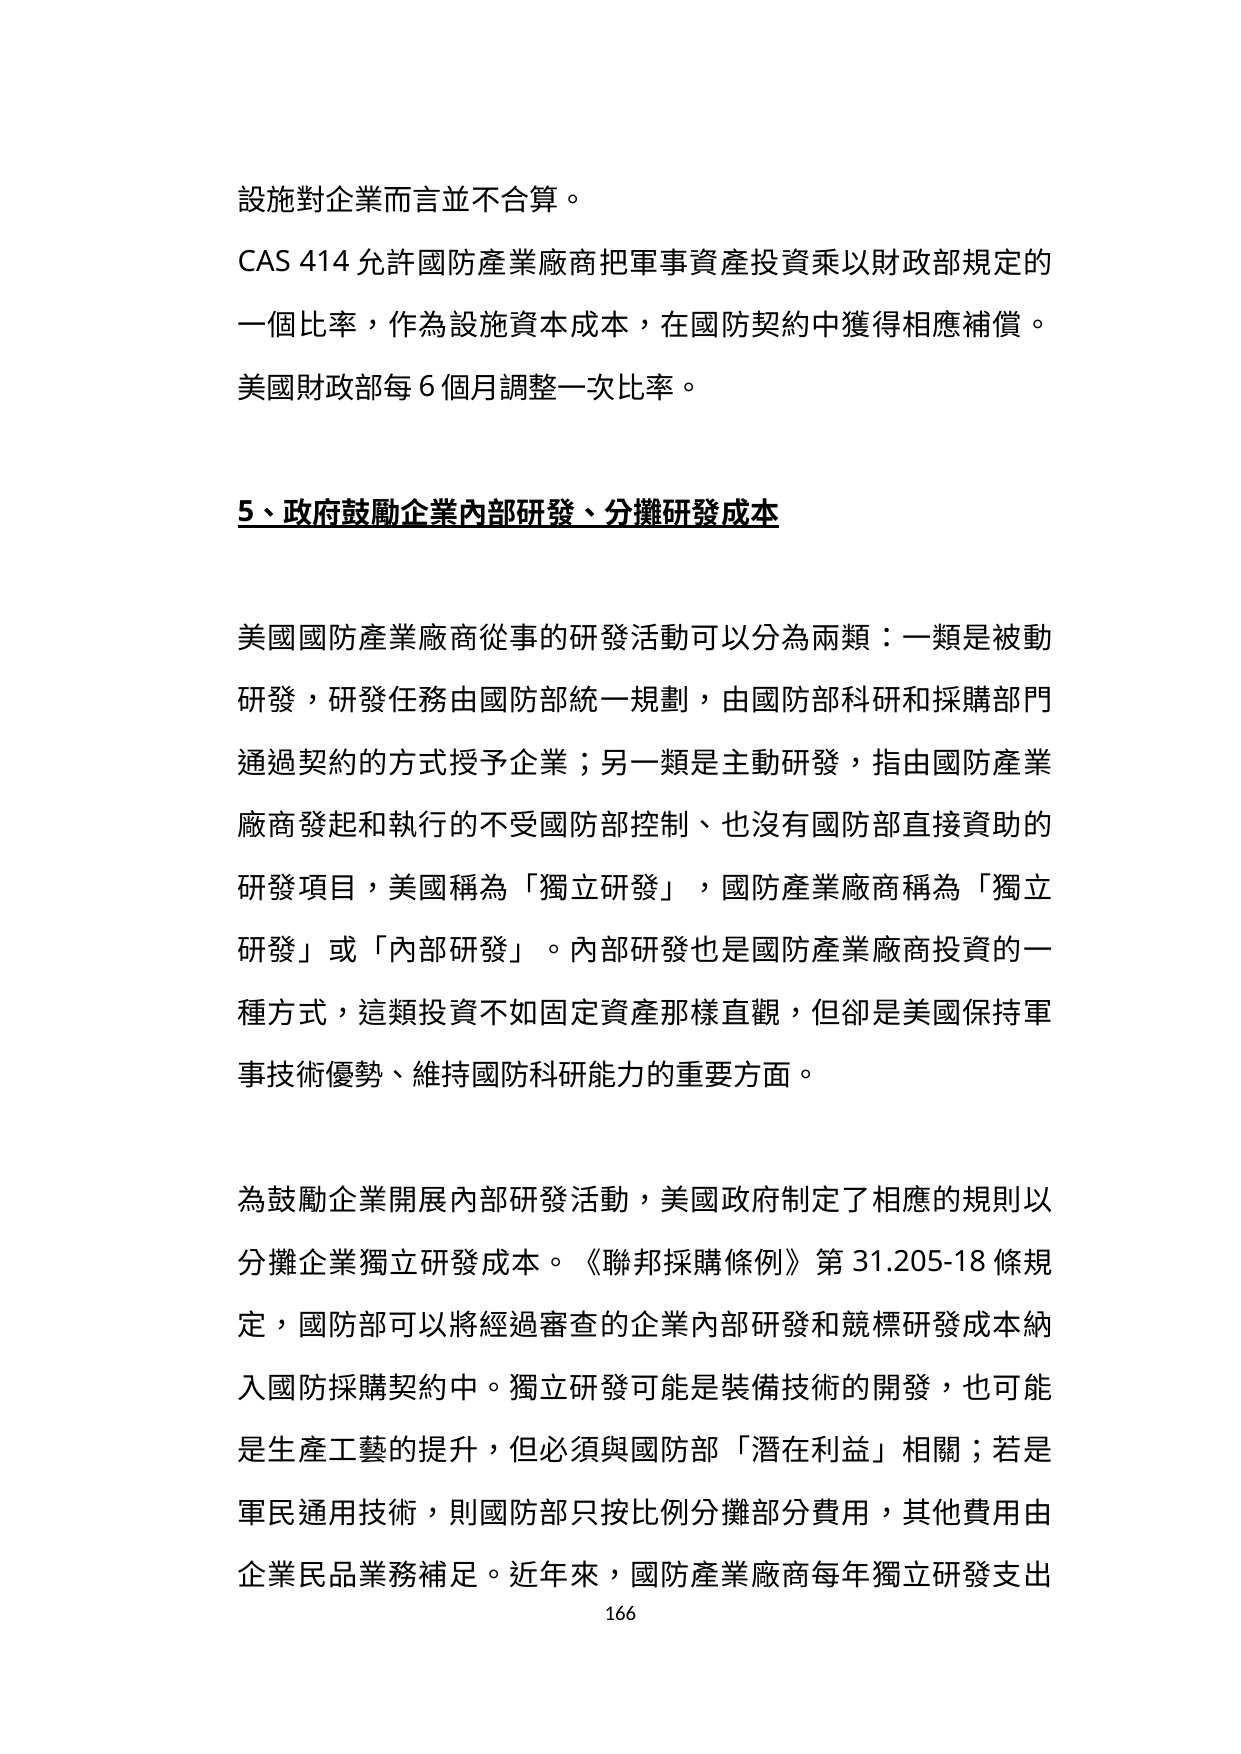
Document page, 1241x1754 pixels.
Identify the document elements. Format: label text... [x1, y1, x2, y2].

text CAS 414允許國防產業廠商把軍事資產投資乘以財政部規定的一個比率，作為設施資本成本，在國防契約中獲得相應補償。美國財政部每6個月調整一次比率。 [237, 219, 1053, 406]
text 為鼓勵企業開展內部研發活動，美國政府制定了相應的規則以分攤企業獨立研發成本。《聯邦採購條例》第31.205-18條規定，國防部可以將經過審查的企業內部研發和競標研發成本納入國防採購契約中。獨立研發可能是裝備技術的開發，也可能是生產工藝的提升，但必須與國防部「潛在利益」相關；若是軍民通用技術，則國防部只按比例分攤部分費用，其他費用由企業民品業務補足。近年來，國防產業廠商每年獨立研發支出 [237, 1156, 1053, 1594]
text 美國國防產業廠商從事的研發活動可以分為兩類：一類是被動研發，研發任務由國防部統一規劃，由國防部科研和採購部門通過契約的方式授予企業；另一類是主動研發，指由國防產業廠商發起和執行的不受國防部控制、也沒有國防部直接資助的研發項目，美國稱為「獨立研發」，國防產業廠商稱為「獨立研發」或「內部研發」。內部研發也是國防產業廠商投資的一種方式，這類投資不如固定資產那樣直觀，但卻是美國保持軍事技術優勢、維持國防科研能力的重要方面。 [237, 594, 1053, 1094]
text 5、政府鼓勵企業內部研發、分攤研發成本 [237, 469, 1053, 531]
text 設施對企業而言並不合算。 [237, 156, 1053, 219]
